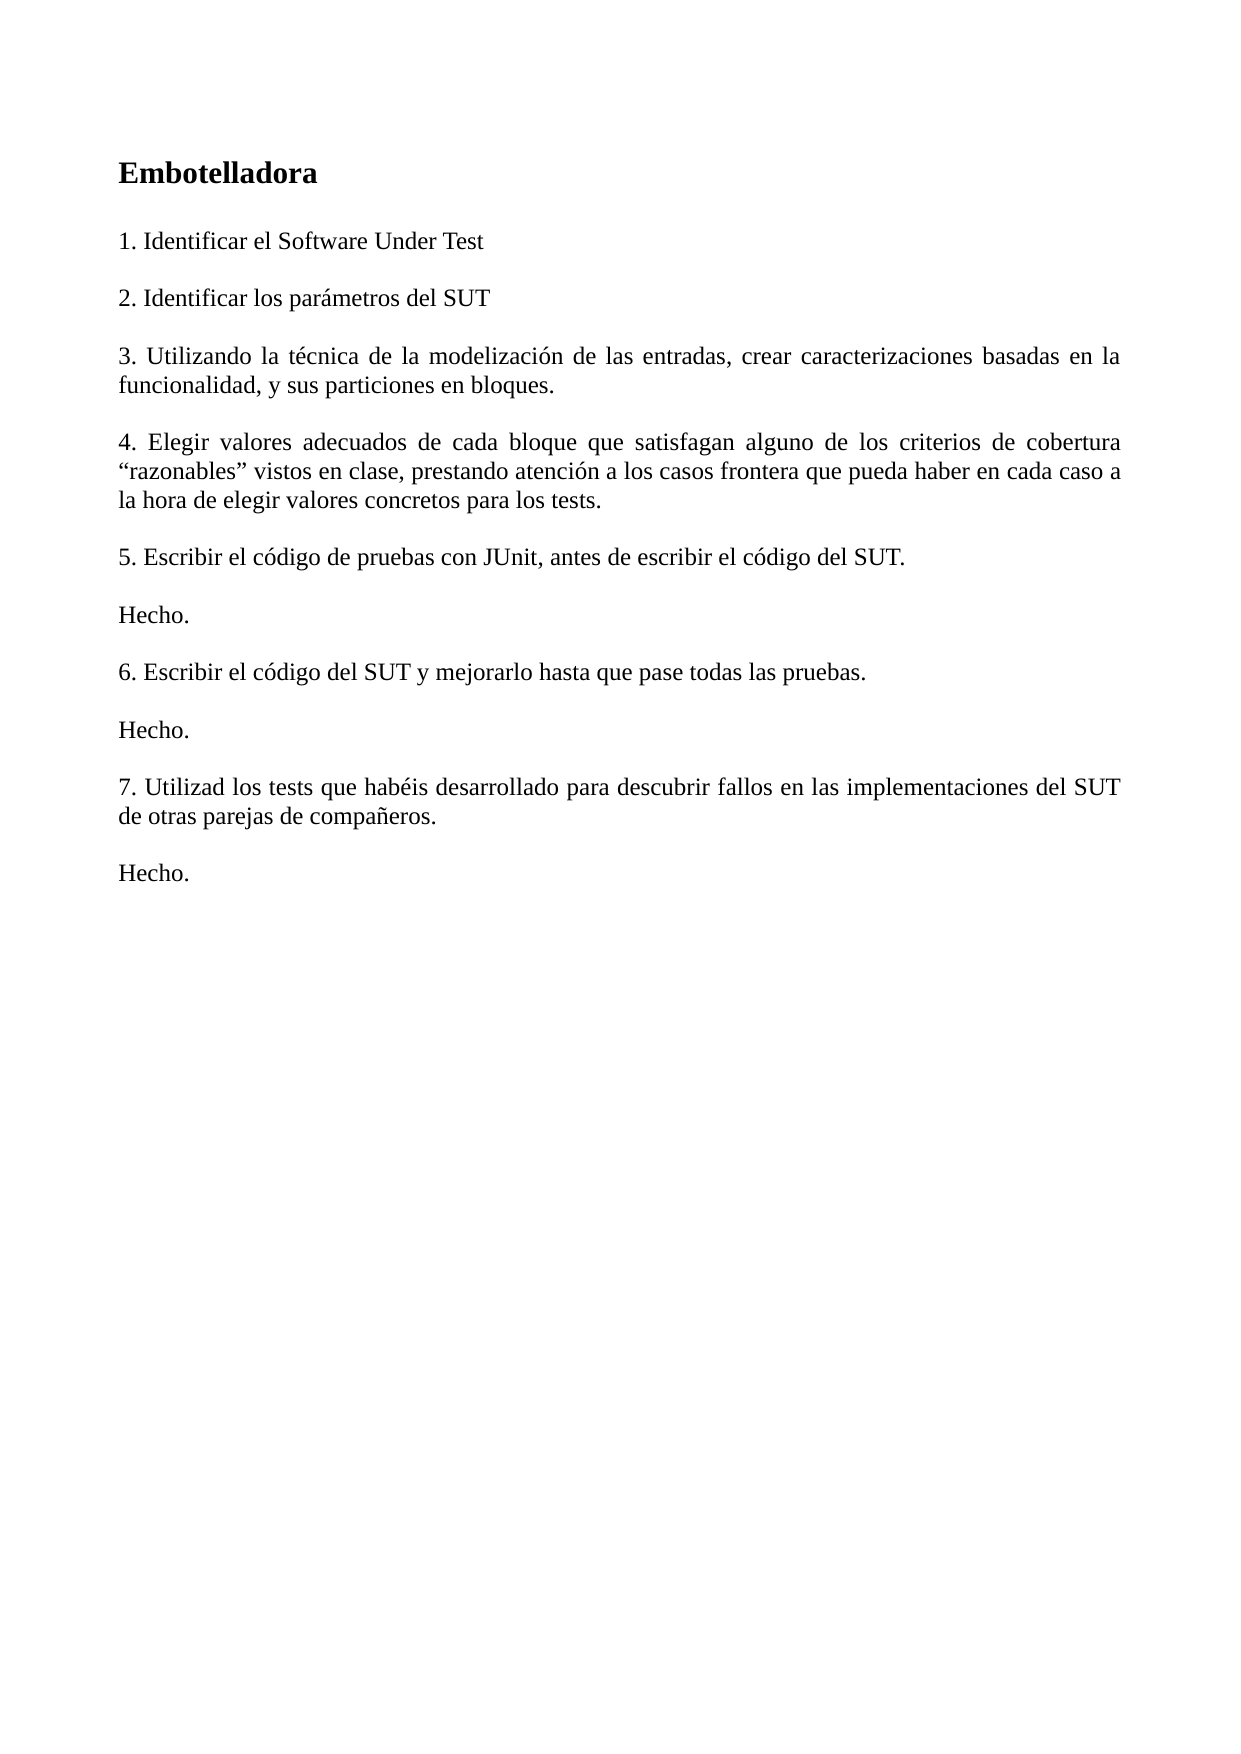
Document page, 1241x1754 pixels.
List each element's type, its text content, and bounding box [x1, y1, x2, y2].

text 4. Elegir valores adecuados de cada bloque que satisfagan alguno de los criterios de cobertura “razonables” vistos en clase, prestando atención a los casos frontera que pueda haber en cada caso a la hora de elegir valores concretos para los tests. [118, 427, 1122, 513]
text 6. Escribir el código del SUT y mejorarlo hasta que pase todas las pruebas. [118, 657, 1122, 686]
text Hecho. [118, 600, 1122, 628]
text Embotelladora [118, 154, 1122, 190]
text 3. Utilizando la técnica de la modelización de las entradas, crear caracterizaciones basadas en la funcionalidad, y sus particiones en bloques. [118, 341, 1122, 398]
text 2. Identificar los parámetros del SUT [118, 283, 1122, 312]
text 5. Escribir el código de pruebas con JUnit, antes de escribir el código del SUT. [118, 542, 1122, 571]
text 1. Identificar el Software Under Test [118, 226, 1122, 255]
text Hecho. [118, 715, 1122, 743]
text 7. Utilizad los tests que habéis desarrollado para descubrir fallos en las implementaciones del SUT de otras parejas de compañeros. [118, 772, 1122, 830]
text Hecho. [118, 858, 1122, 887]
